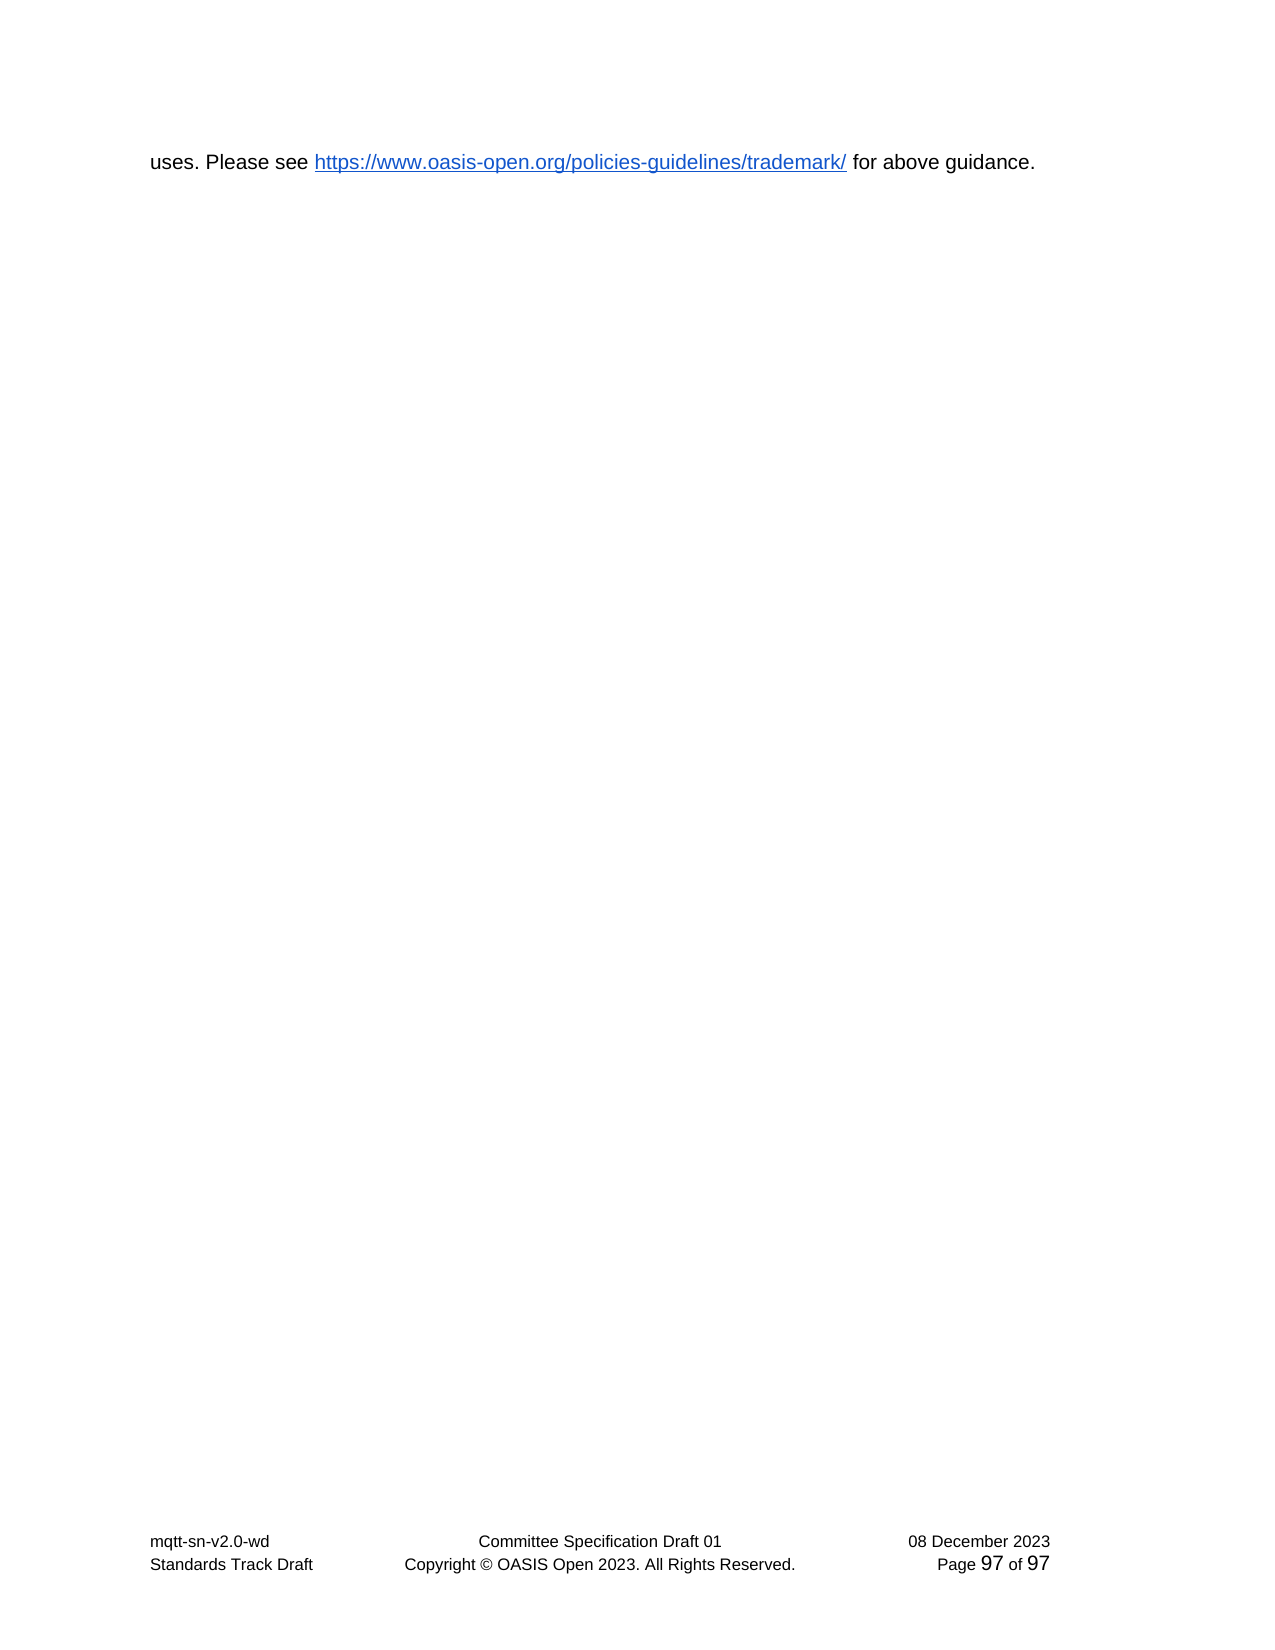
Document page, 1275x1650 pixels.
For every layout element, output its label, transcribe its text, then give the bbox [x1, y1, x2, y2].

text uses. Please see https://www.oasis-open.org/policies-guidelines/trademark/ for above guidance. [150, 150, 1125, 174]
